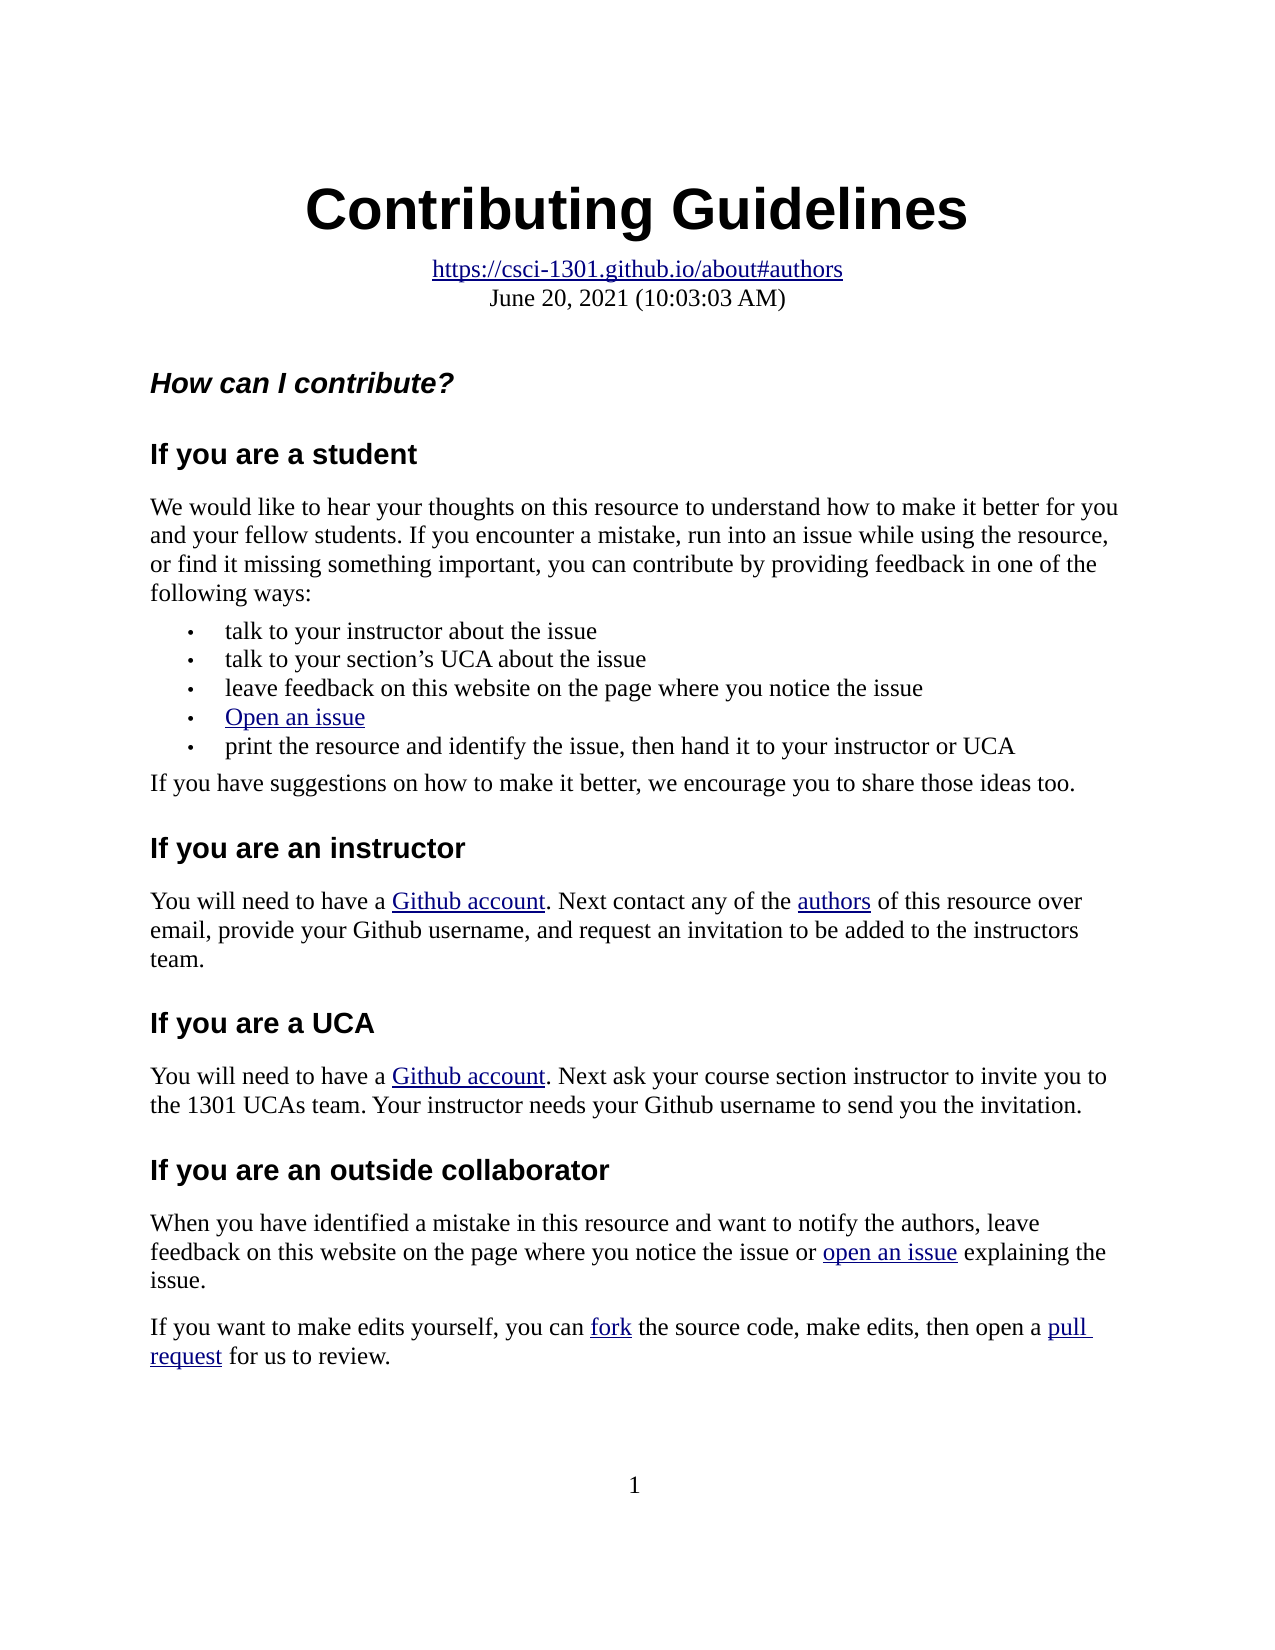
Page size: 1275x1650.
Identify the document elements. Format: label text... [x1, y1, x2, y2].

list talk to your instructor about the issue [187, 616, 1125, 644]
text We would like to hear your thoughts on this resource to understand how to make it better for you and your fellow students. If you encounter a mistake, run into an issue while using the resource, or find it missing something important, you can contribute by providing feedback in one of the following ways: [150, 492, 1125, 607]
subtitle If you are an instructor [150, 831, 1125, 865]
text You will need to have a Github account. Next ask your course section instructor to invite you to the 1301 UCAs team. Your instructor needs your Github username to send you the invitation. [150, 1061, 1125, 1119]
list print the resource and identify the issue, then hand it to your instructor or UCA [187, 731, 1125, 759]
subtitle If you are a UCA [150, 1006, 1125, 1040]
subtitle If you are a student [150, 437, 1125, 470]
list talk to your section’s UCA about the issue [187, 644, 1125, 673]
subtitle If you are an outside collaborator [150, 1153, 1125, 1186]
text You will need to have a Github account. Next contact any of the authors of this resource over email, provide your Github username, and request an invitation to be added to the instructors team. [150, 886, 1125, 972]
list leave feedback on this website on the page where you notice the issue [187, 673, 1125, 702]
text https://csci-1301.github.io/about#authors [150, 254, 1125, 283]
subtitle How can I contribute? [150, 366, 1125, 399]
text If you want to make edits yourself, you can fork the source code, make edits, then open a pull request for us to review. [150, 1312, 1125, 1369]
list Open an issue [187, 702, 1125, 731]
text June 20, 2021 (10:03:03 AM) [150, 283, 1125, 312]
title Contributing Guidelines [150, 175, 1125, 242]
text When you have identified a mistake in this resource and want to notify the authors, leave feedback on this website on the page where you notice the issue or open an issue explaining the issue. [150, 1208, 1125, 1294]
text If you have suggestions on how to make it better, we encourage you to share those ideas too. [150, 768, 1125, 797]
